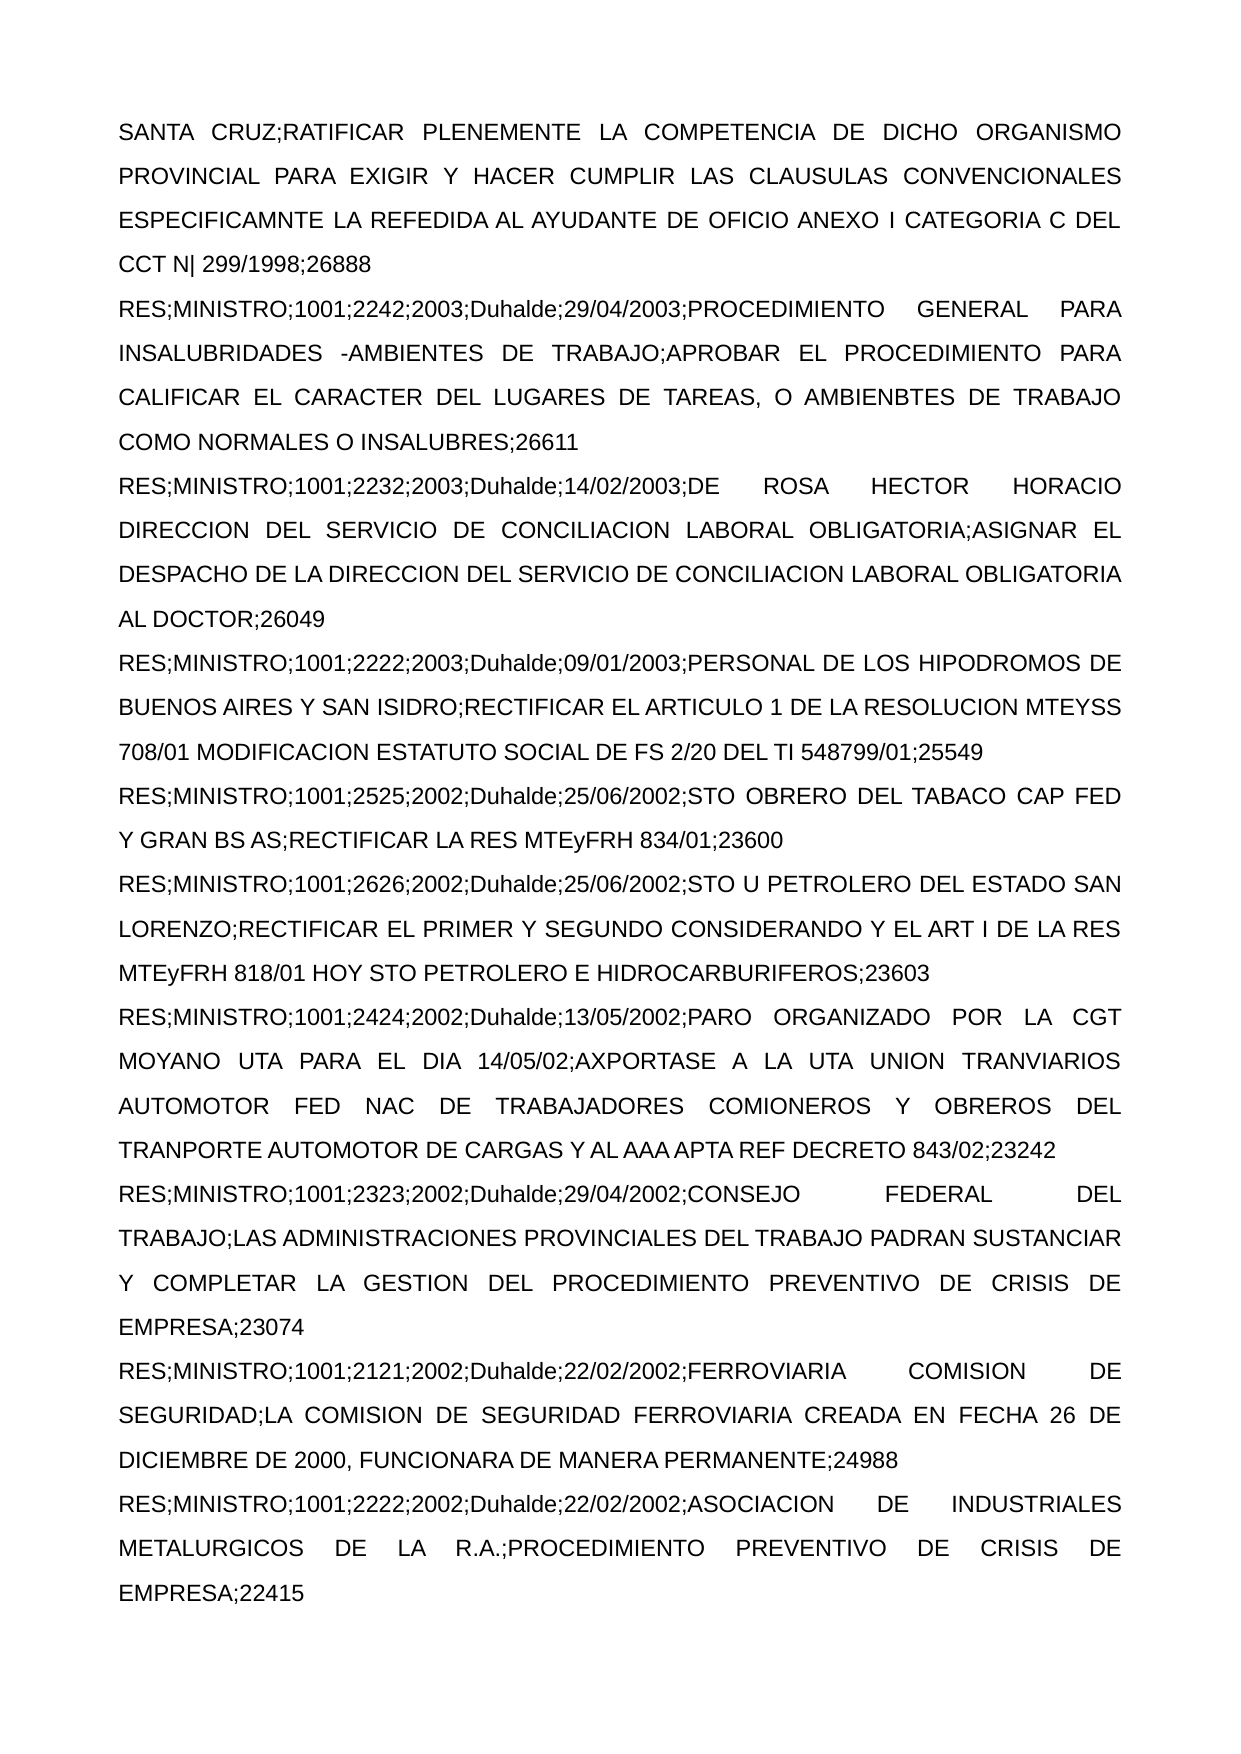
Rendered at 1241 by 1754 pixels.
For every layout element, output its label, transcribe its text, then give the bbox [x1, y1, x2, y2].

text RES;MINISTRO;1001;2323;2002;Duhalde;29/04/2002;CONSEJO FEDERAL DEL TRABAJO;LAS ADMINISTRACIONES PROVINCIALES DEL TRABAJO PADRAN SUSTANCIAR Y COMPLETAR LA GESTION DEL PROCEDIMIENTO PREVENTIVO DE CRISIS DE EMPRESA;23074 [118, 1181, 1122, 1340]
text RES;MINISTRO;1001;2525;2002;Duhalde;25/06/2002;STO OBRERO DEL TABACO CAP FED Y GRAN BS AS;RECTIFICAR LA RES MTEyFRH 834/01;23600 [118, 782, 1122, 853]
text RES;MINISTRO;1001;2222;2003;Duhalde;09/01/2003;PERSONAL DE LOS HIPODROMOS DE BUENOS AIRES Y SAN ISIDRO;RECTIFICAR EL ARTICULO 1 DE LA RESOLUCION MTEYSS 708/01 MODIFICACION ESTATUTO SOCIAL DE FS 2/20 DEL TI 548799/01;25549 [118, 649, 1122, 765]
text RES;MINISTRO;1001;2626;2002;Duhalde;25/06/2002;STO U PETROLERO DEL ESTADO SAN LORENZO;RECTIFICAR EL PRIMER Y SEGUNDO CONSIDERANDO Y EL ART I DE LA RES MTEyFRH 818/01 HOY STO PETROLERO E HIDROCARBURIFEROS;23603 [118, 871, 1122, 986]
text RES;MINISTRO;1001;2121;2002;Duhalde;22/02/2002;FERROVIARIA COMISION DE SEGURIDAD;LA COMISION DE SEGURIDAD FERROVIARIA CREADA EN FECHA 26 DE DICIEMBRE DE 2000, FUNCIONARA DE MANERA PERMANENTE;24988 [118, 1358, 1122, 1473]
text RES;MINISTRO;1001;2232;2003;Duhalde;14/02/2003;DE ROSA HECTOR HORACIO DIRECCION DEL SERVICIO DE CONCILIACION LABORAL OBLIGATORIA;ASIGNAR EL DESPACHO DE LA DIRECCION DEL SERVICIO DE CONCILIACION LABORAL OBLIGATORIA AL DOCTOR;26049 [118, 472, 1122, 632]
text SANTA CRUZ;RATIFICAR PLENEMENTE LA COMPETENCIA DE DICHO ORGANISMO PROVINCIAL PARA EXIGIR Y HACER CUMPLIR LAS CLAUSULAS CONVENCIONALES ESPECIFICAMNTE LA REFEDIDA AL AYUDANTE DE OFICIO ANEXO I CATEGORIA C DEL CCT N| 299/1998;26888 [118, 118, 1122, 278]
text RES;MINISTRO;1001;2424;2002;Duhalde;13/05/2002;PARO ORGANIZADO POR LA CGT MOYANO UTA PARA EL DIA 14/05/02;AXPORTASE A LA UTA UNION TRANVIARIOS AUTOMOTOR FED NAC DE TRABAJADORES COMIONEROS Y OBREROS DEL TRANPORTE AUTOMOTOR DE CARGAS Y AL AAA APTA REF DECRETO 843/02;23242 [118, 1003, 1122, 1163]
text RES;MINISTRO;1001;2242;2003;Duhalde;29/04/2003;PROCEDIMIENTO GENERAL PARA INSALUBRIDADES -AMBIENTES DE TRABAJO;APROBAR EL PROCEDIMIENTO PARA CALIFICAR EL CARACTER DEL LUGARES DE TAREAS, O AMBIENBTES DE TRABAJO COMO NORMALES O INSALUBRES;26611 [118, 295, 1122, 455]
text RES;MINISTRO;1001;2222;2002;Duhalde;22/02/2002;ASOCIACION DE INDUSTRIALES METALURGICOS DE LA R.A.;PROCEDIMIENTO PREVENTIVO DE CRISIS DE EMPRESA;22415 [118, 1491, 1122, 1606]
